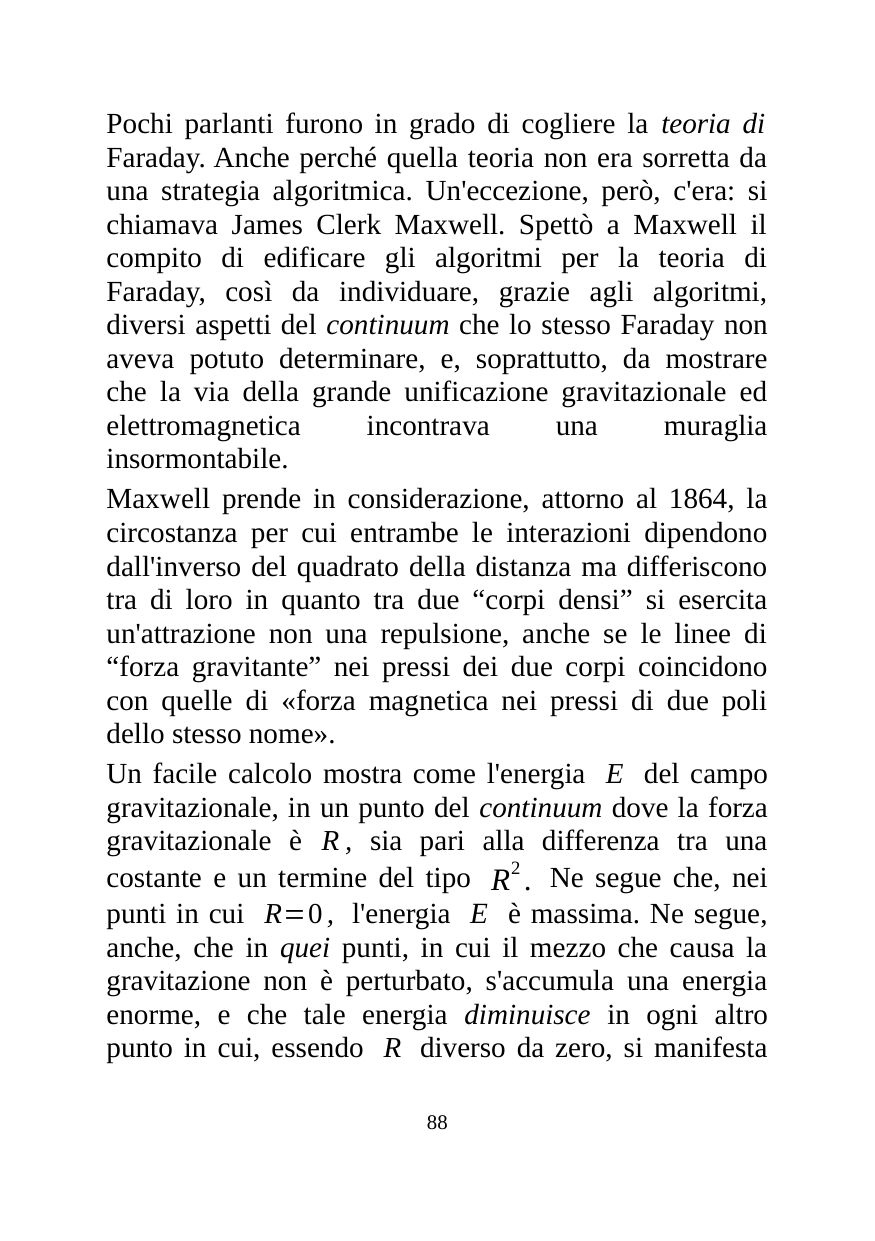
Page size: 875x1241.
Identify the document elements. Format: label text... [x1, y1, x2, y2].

text Un facile calcolo mostra come l'energiadel campo gravitazionale, in un punto del continuum dove la forza gravitazionale èsia pari alla differenza tra una costante e un termine del tipoNe segue che, nei punti in cuil'energiaè massima. Ne segue, anche, che in quei punti, in cui il mezzo che causa la gravitazione non è perturbato, s'accumula una energia enorme, e che tale energia diminuisce in ogni altro punto in cui, essendodiverso da zero, si manifesta [106, 756, 768, 1064]
text Maxwell prende in considerazione, attorno al 1864, la circostanza per cui entrambe le interazioni dipendono dall'inverso del quadrato della distanza ma differiscono tra di loro in quanto tra due “corpi densi” si esercita un'attrazione non una repulsione, anche se le linee di “forza gravitante” nei pressi dei due corpi coincidono con quelle di «forza magnetica nei pressi di due poli dello stesso nome». [106, 482, 768, 750]
text Pochi parlanti furono in grado di cogliere la teoria di Faraday. Anche perché quella teoria non era sorretta da una strategia algoritmica. Un'eccezione, però, c'era: si chiamava James Clerk Maxwell. Spettò a Maxwell il compito di edificare gli algoritmi per la teoria di Faraday, così da individuare, grazie agli algoritmi, diversi aspetti del continuum che lo stesso Faraday non aveva potuto determinare, e, soprattutto, da mostrare che la via della grande unificazione gravitazionale ed elettromagnetica incontrava una muraglia insormontabile. [106, 106, 768, 475]
